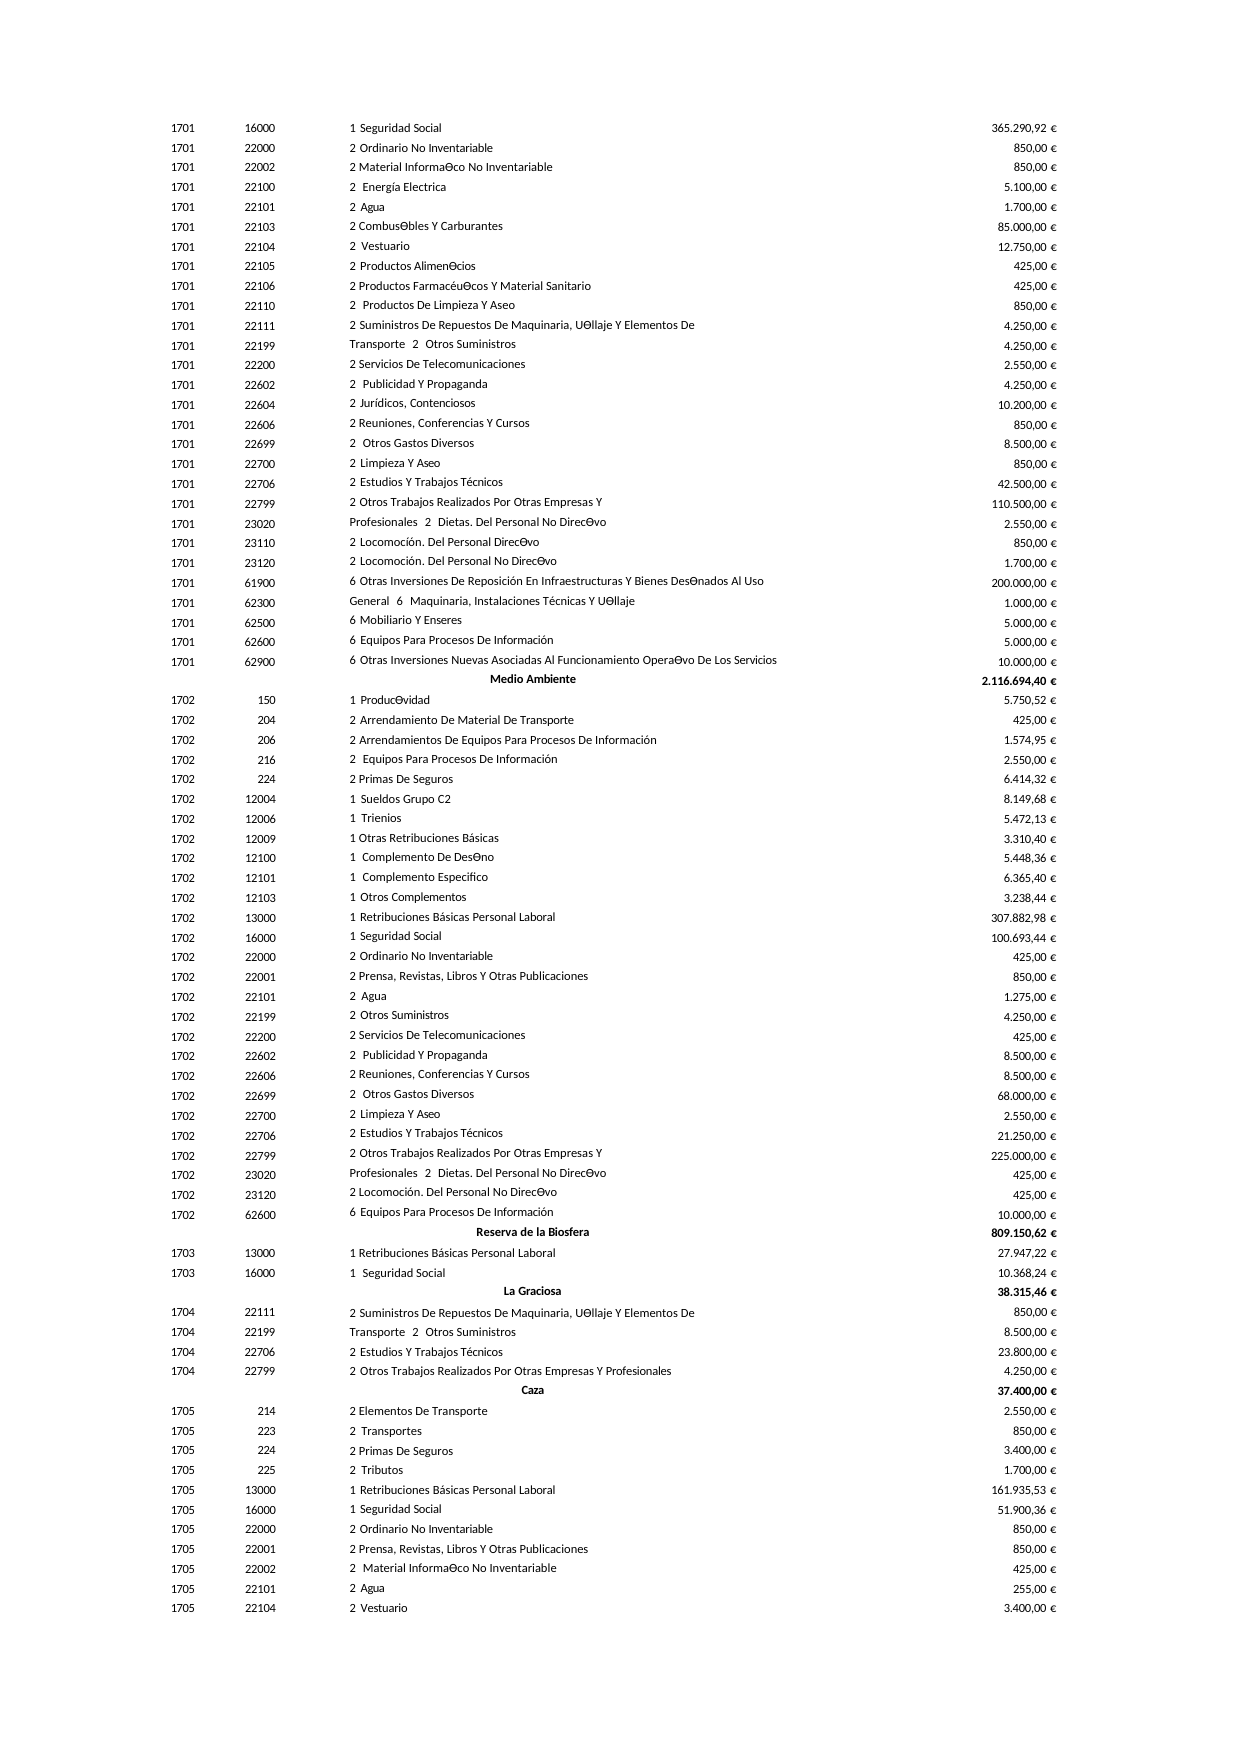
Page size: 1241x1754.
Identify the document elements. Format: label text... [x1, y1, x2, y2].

text 2 Reuniones, Conferencias Y Cursos 2 Otros Gastos Diversos [349, 1067, 531, 1102]
text Medio Ambiente 2.116.694,40 € [490, 672, 1059, 688]
text 150 [242, 693, 276, 708]
text 2 Locomoción. Del Personal No DirecƟvo [349, 553, 807, 569]
text 2 Primas De Seguros 1 Sueldos Grupo C2 1 Trienios [349, 771, 455, 826]
text 2.550,00 € [989, 1108, 1057, 1123]
text 12006 [242, 811, 276, 826]
text 1702 [171, 1049, 198, 1064]
text 1.700,00 € [1004, 199, 1059, 214]
text 1702 [171, 1187, 198, 1202]
text 1705 [171, 1502, 198, 1517]
text 16000 [242, 930, 276, 945]
text 6 Otras Inversiones De Reposición En Infraestructuras Y Bienes DesƟnados Al Uso General 6 Maquinaria, Instalaciones Técnicas Y UƟllaje [349, 573, 805, 608]
text 2 Prensa, Revistas, Libros Y Otras Publicaciones 2 Material InformaƟco No Inventariable [349, 1541, 589, 1576]
text 8.500,00 € [989, 1068, 1057, 1084]
text 1702 [171, 712, 198, 728]
text 850,00 € [989, 1522, 1057, 1537]
text 1702 [171, 1068, 198, 1084]
text 1701 [171, 595, 198, 610]
text 1702 [171, 693, 198, 708]
text 1702 [171, 969, 198, 985]
text 255,00 € [989, 1581, 1057, 1596]
text 1701 [171, 298, 198, 313]
text 22100 [244, 179, 278, 195]
text 425,00 € [1013, 259, 1059, 274]
text 1704 [171, 1344, 198, 1359]
text 1702 [171, 930, 198, 945]
text 1701 [171, 516, 198, 531]
text 2 Suministros De Repuestos De Maquinaria, UƟllaje Y Elementos De Transporte 2 Otros Suministros [349, 317, 752, 352]
text 425,00 € [989, 712, 1057, 728]
text 10.368,24 € [998, 1265, 1059, 1280]
text 62600 [242, 1207, 276, 1222]
text 2 Limpieza Y Aseo [349, 1106, 675, 1121]
text 216 [242, 752, 276, 767]
text 2 Arrendamiento De Material De Transporte [349, 712, 675, 728]
text 2 Ordinario No Inventariable [349, 1521, 591, 1536]
text 22104 [242, 1601, 276, 1616]
text 161.935,53 € [989, 1482, 1057, 1497]
text 2 Vestuario [349, 1600, 591, 1615]
text 1701 [171, 536, 198, 551]
text 1702 [171, 1148, 198, 1163]
text 5.750,52 € [989, 693, 1057, 708]
text 2 Agua [349, 199, 807, 214]
text 22706 [244, 1344, 278, 1359]
text 1702 [171, 1167, 198, 1183]
text 223 [242, 1423, 276, 1438]
text 23020 [244, 516, 278, 531]
text 85.000,00 € [998, 219, 1059, 234]
text 1702 [171, 772, 198, 787]
text 6.414,32 € [989, 772, 1057, 787]
text 6.365,40 € [989, 870, 1057, 886]
text La Graciosa 38.315,46 € [504, 1283, 1059, 1300]
text 4.250,00 € [1004, 1364, 1059, 1379]
text 2 Estudios Y Trabajos Técnicos [349, 475, 807, 490]
text 307.882,98 € [989, 910, 1057, 925]
text 10.000,00 € [989, 1207, 1057, 1222]
text 1701 [171, 259, 198, 274]
text 1 Seguridad Social [349, 1501, 591, 1517]
text 16000 [242, 1502, 276, 1517]
text 1701 [171, 496, 198, 511]
text 13000 [242, 910, 276, 925]
text 1705 [171, 1581, 198, 1596]
text 1702 [171, 890, 198, 906]
text 1 ProducƟvidad [349, 693, 675, 708]
text 6 Otras Inversiones Nuevas Asociadas Al Funcionamiento OperaƟvo De Los Servicios [349, 652, 807, 668]
text 1701 [171, 159, 198, 175]
text 2 Suministros De Repuestos De Maquinaria, UƟllaje Y Elementos De Transporte 2 Otros Suministros [349, 1305, 752, 1340]
text 22606 [244, 417, 278, 432]
text 1 Retribuciones Básicas Personal Laboral 1 Seguridad Social [349, 1246, 558, 1280]
text 1702 [171, 831, 198, 846]
text 1702 [171, 732, 198, 747]
text 425,00 € [989, 1029, 1057, 1044]
text 22101 [244, 199, 278, 214]
text 204 [242, 712, 276, 728]
text 1705 [171, 1443, 198, 1458]
text 2 Ordinario No Inventariable [349, 948, 675, 964]
text 12009 [242, 831, 276, 846]
text 2 Estudios Y Trabajos Técnicos [349, 1344, 753, 1359]
text 1701 [171, 199, 198, 214]
text 16000 [244, 121, 278, 135]
text 4.250,00 € [1004, 338, 1059, 353]
text 22200 [244, 358, 278, 373]
text 850,00 € [1013, 456, 1059, 472]
text 850,00 € [1013, 298, 1059, 313]
text 3.238,44 € [989, 890, 1057, 906]
text 5.000,00 € [1004, 634, 1059, 650]
text 1701 [171, 358, 198, 373]
text 22104 [244, 239, 278, 254]
text 4.250,00 € [989, 1009, 1057, 1024]
text 1701 [171, 239, 198, 254]
text 100.693,44 € [989, 930, 1057, 945]
text 1705 [171, 1541, 198, 1557]
text 2 Limpieza Y Aseo [349, 455, 807, 470]
text 1705 [171, 1403, 198, 1418]
text 2 Estudios Y Trabajos Técnicos [349, 1126, 675, 1141]
text 2 Otros Suministros [349, 1007, 675, 1023]
text 27.947,22 € [998, 1246, 1059, 1260]
text 2.550,00 € [1004, 358, 1059, 373]
text 5.472,13 € [989, 811, 1057, 826]
text 22606 [242, 1068, 276, 1084]
text 2.550,00 € [989, 752, 1057, 767]
text 1705 [171, 1423, 198, 1438]
text 22000 [244, 140, 278, 155]
text 1701 [171, 476, 198, 491]
text 16000 [244, 1265, 278, 1280]
text 1701 [171, 318, 198, 333]
text 850,00 € [1013, 536, 1059, 551]
text 22700 [242, 1108, 276, 1123]
text 425,00 € [989, 950, 1057, 965]
text 1701 [171, 278, 198, 294]
text Reserva de la Biosfera 809.150,62 € [476, 1224, 1059, 1241]
text 22706 [244, 476, 278, 491]
text 62500 [244, 615, 278, 630]
text 850,00 € [1013, 159, 1059, 175]
text 21.250,00 € [989, 1128, 1057, 1143]
text 22111 [244, 318, 278, 333]
text 10.200,00 € [998, 397, 1059, 412]
text 2 Elementos De Transporte 2 Transportes [349, 1403, 491, 1438]
text 1702 [171, 910, 198, 925]
text 12101 [242, 870, 276, 886]
text 850,00 € [989, 1541, 1057, 1557]
text 5.100,00 € [1004, 179, 1059, 195]
text 23.800,00 € [998, 1344, 1059, 1359]
text 2 Agua [349, 1580, 591, 1595]
text 425,00 € [989, 1561, 1057, 1576]
text 1704 [171, 1324, 198, 1339]
text 3.400,00 € [989, 1601, 1057, 1616]
text 23020 [242, 1167, 276, 1183]
text 1701 [171, 575, 198, 591]
text 1 Seguridad Social [349, 121, 807, 135]
text 1703 [171, 1246, 198, 1260]
text 1701 [171, 654, 198, 670]
text 1 Retribuciones Básicas Personal Laboral [349, 1482, 591, 1497]
text 850,00 € [1013, 140, 1059, 155]
text 3.400,00 € [989, 1443, 1057, 1458]
text 1 Otros Complementos [349, 889, 675, 904]
text 8.500,00 € [1004, 1324, 1059, 1339]
text 1701 [171, 615, 198, 630]
text 68.000,00 € [989, 1088, 1057, 1104]
text 22602 [242, 1049, 276, 1064]
text 12100 [242, 851, 276, 866]
text 51.900,36 € [989, 1502, 1057, 1517]
text 2 Primas De Seguros 2 Tributos [349, 1443, 456, 1478]
text 1702 [171, 1207, 198, 1222]
text 61900 [244, 575, 278, 591]
text 1705 [171, 1561, 198, 1576]
text 225 [242, 1462, 276, 1478]
text 1.000,00 € [1004, 595, 1059, 610]
text 1701 [171, 437, 198, 452]
text 62300 [244, 595, 278, 610]
text 1 Seguridad Social [349, 929, 675, 944]
text 850,00 € [989, 1423, 1057, 1438]
text 22799 [242, 1148, 276, 1163]
text 10.000,00 € [998, 654, 1059, 670]
text 425,00 € [989, 1167, 1057, 1183]
text 23120 [242, 1187, 276, 1202]
text 1702 [171, 1029, 198, 1044]
text 1705 [171, 1482, 198, 1497]
text 1701 [171, 179, 198, 195]
text 22199 [244, 1324, 278, 1339]
text 5.448,36 € [989, 851, 1057, 866]
text 22699 [244, 437, 278, 452]
text 22110 [244, 298, 278, 313]
text 2 Material InformaƟco No Inventariable 2 Energía Electrica [349, 159, 553, 194]
text 1702 [171, 1009, 198, 1024]
text 2 Jurídicos, Contenciosos [349, 396, 807, 411]
text 1 Retribuciones Básicas Personal Laboral [349, 909, 675, 924]
text 1701 [171, 417, 198, 432]
text 1702 [171, 851, 198, 866]
text 22199 [242, 1009, 276, 1024]
text 8.500,00 € [989, 1049, 1057, 1064]
text 22001 [242, 1541, 276, 1557]
text 425,00 € [1013, 278, 1059, 294]
text 1702 [171, 752, 198, 767]
text 2 Reuniones, Conferencias Y Cursos 2 Otros Gastos Diversos [349, 416, 532, 450]
text 22001 [242, 969, 276, 985]
text 62600 [244, 634, 278, 650]
text 22103 [244, 219, 278, 234]
text 22199 [244, 338, 278, 353]
text 2 Locomocíón. Del Personal DirecƟvo [349, 534, 807, 549]
text 2 Servicios De Telecomunicaciones 2 Publicidad Y Propaganda [349, 356, 529, 391]
text 1705 [171, 1601, 198, 1616]
text 42.500,00 € [998, 476, 1059, 491]
text 2 Productos AlimenƟcios [349, 258, 807, 273]
text 224 [242, 1443, 276, 1458]
text 2 Otros Trabajos Realizados Por Otras Empresas Y Profesionales [349, 1363, 753, 1379]
text 214 [242, 1403, 276, 1418]
text 22101 [242, 1581, 276, 1596]
text 22000 [242, 1522, 276, 1537]
text 200.000,00 € [991, 575, 1059, 591]
text 1701 [171, 456, 198, 472]
text 22105 [244, 259, 278, 274]
text 225.000,00 € [989, 1148, 1057, 1163]
text 224 [242, 772, 276, 787]
text 2 Otros Trabajos Realizados Por Otras Empresas Y Profesionales 2 Dietas. Del Personal No DirecƟvo [349, 1146, 673, 1180]
text 22602 [244, 377, 278, 393]
text 1702 [171, 870, 198, 886]
text 2 Arrendamientos De Equipos Para Procesos De Información 2 Equipos Para Procesos De Información [349, 732, 657, 767]
text 1701 [171, 338, 198, 353]
text 206 [242, 732, 276, 747]
text 1704 [171, 1305, 198, 1319]
text 12004 [242, 791, 276, 807]
text 5.000,00 € [1004, 615, 1059, 630]
text 1702 [171, 791, 198, 807]
text 13000 [242, 1482, 276, 1497]
text 1701 [171, 140, 198, 155]
text 2.550,00 € [989, 1403, 1057, 1418]
text Caza 37.400,00 € [521, 1382, 1059, 1399]
text 1702 [171, 1088, 198, 1104]
text 1701 [171, 377, 198, 393]
text 110.500,00 € [991, 496, 1059, 511]
text 22706 [242, 1128, 276, 1143]
text 1.700,00 € [1004, 555, 1059, 571]
text 850,00 € [1013, 417, 1059, 432]
text 2 Servicios De Telecomunicaciones 2 Publicidad Y Propaganda [349, 1027, 529, 1062]
text 22700 [244, 456, 278, 472]
text 1705 [171, 1522, 198, 1537]
text 8.149,68 € [989, 791, 1057, 807]
text 22111 [244, 1305, 278, 1319]
text 12103 [242, 890, 276, 906]
text 13000 [244, 1246, 278, 1260]
text 1701 [171, 219, 198, 234]
text 1701 [171, 634, 198, 650]
text 1 Otras Retribuciones Básicas 1 Complemento De DesƟno 1 Complemento Especiﬁco [349, 830, 500, 884]
text 1704 [171, 1364, 198, 1379]
text 22200 [242, 1029, 276, 1044]
text 850,00 € [989, 969, 1057, 985]
text 6 Mobiliario Y Enseres [349, 613, 807, 628]
text 1702 [171, 989, 198, 1004]
text 23120 [244, 555, 278, 571]
text 1703 [171, 1265, 198, 1280]
text 1701 [171, 397, 198, 412]
text 1702 [171, 1108, 198, 1123]
text 62900 [244, 654, 278, 670]
text 1701 [171, 555, 198, 571]
text 22799 [244, 496, 278, 511]
text 365.290,92 € [991, 121, 1059, 135]
text 22106 [244, 278, 278, 294]
text 850,00 € [1013, 1305, 1059, 1319]
text 8.500,00 € [1004, 437, 1059, 452]
text 22604 [244, 397, 278, 412]
text 1.275,00 € [989, 989, 1057, 1004]
text 1702 [171, 950, 198, 965]
text 23110 [244, 536, 278, 551]
text 2 Prensa, Revistas, Libros Y Otras Publicaciones 2 Agua [349, 968, 589, 1003]
text 1705 [171, 1462, 198, 1478]
text 4.250,00 € [1004, 318, 1059, 333]
text 2 Otros Trabajos Realizados Por Otras Empresas Y Profesionales 2 Dietas. Del Personal No DirecƟvo [349, 494, 673, 529]
text 2 CombusƟbles Y Carburantes 2 Vestuario [349, 219, 504, 253]
text 2 Locomoción. Del Personal No DirecƟvo 6 Equipos Para Procesos De Información [349, 1185, 558, 1219]
text 6 Equipos Para Procesos De Información [349, 632, 807, 648]
text 12.750,00 € [998, 239, 1059, 254]
text 2 Productos FarmacéuƟcos Y Material Sanitario 2 Productos De Limpieza Y Aseo [349, 278, 593, 313]
text 1.574,95 € [989, 732, 1057, 747]
text 22699 [242, 1088, 276, 1104]
text 22000 [242, 950, 276, 965]
text 2.550,00 € [1004, 516, 1059, 531]
text 22002 [244, 159, 278, 175]
text 1.700,00 € [989, 1462, 1057, 1478]
text 1702 [171, 1128, 198, 1143]
text 22002 [242, 1561, 276, 1576]
text 4.250,00 € [1004, 377, 1059, 393]
text 22799 [244, 1364, 278, 1379]
text 22101 [242, 989, 276, 1004]
text 2 Ordinario No Inventariable [349, 140, 807, 155]
text 1702 [171, 811, 198, 826]
text 3.310,40 € [989, 831, 1057, 846]
text 1701 [171, 121, 198, 135]
text 425,00 € [989, 1187, 1057, 1202]
